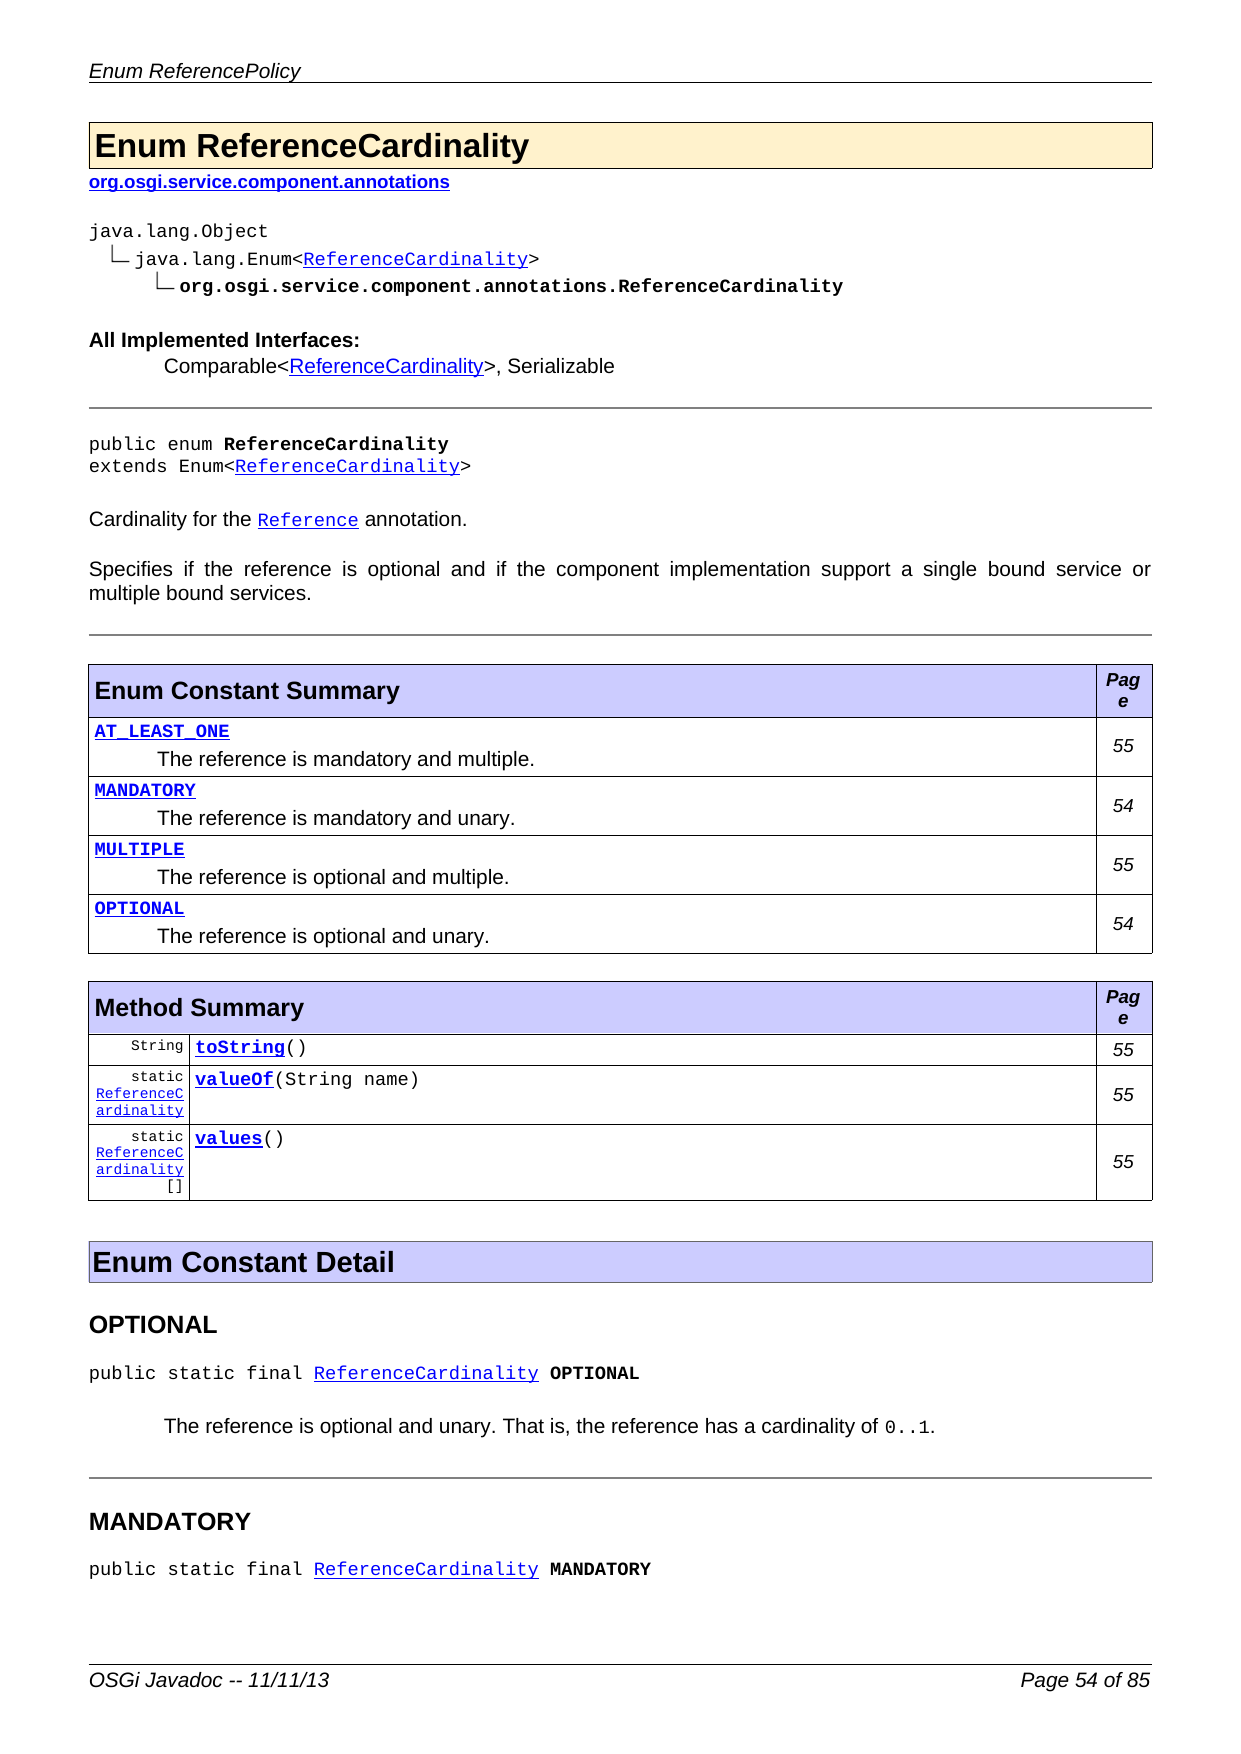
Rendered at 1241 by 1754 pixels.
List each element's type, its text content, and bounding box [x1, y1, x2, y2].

table_cell [1097, 1035, 1152, 1065]
table_cell MULTIPLE The reference is optional and multiple. [89, 836, 1096, 894]
text public static final ReferenceCardinality MANDATORY [88, 1560, 1152, 1581]
subtitle All Implemented Interfaces: [88, 327, 1152, 351]
text Comparable<ReferenceCardinality>, Serializable [163, 354, 1152, 378]
table_header Page [1097, 982, 1152, 1033]
table_cell static ReferenceCardinality[] [89, 1125, 189, 1200]
table_cell valueOf(String name) [190, 1066, 1096, 1124]
text org.osgi.service.component.annotations [88, 171, 1152, 193]
text extends Enum<ReferenceCardinality> [88, 456, 1152, 478]
table_cell [1097, 718, 1152, 776]
table_cell [1097, 836, 1152, 894]
text java.lang.Object [88, 222, 1152, 243]
table_cell AT_LEAST_ONE The reference is mandatory and multiple. [89, 718, 1096, 776]
subtitle Enum ReferenceCardinality [90, 123, 1152, 168]
subtitle MANDATORY [88, 1507, 1152, 1536]
text public static final ReferenceCardinality OPTIONAL [88, 1363, 1152, 1385]
table_cell OPTIONAL The reference is optional and unary. [89, 895, 1096, 953]
table_header Enum Constant Summary [89, 665, 1096, 717]
picture [111, 243, 135, 266]
table_cell static ReferenceCardinality [89, 1066, 189, 1124]
subtitle Enum Constant Detail [90, 1242, 1152, 1282]
text Specifies if the reference is optional and if the component implementation support a single bound service or multiple bound services. [88, 557, 1152, 605]
table_cell toString() [190, 1035, 1096, 1065]
text public enum ReferenceCardinality [88, 435, 1152, 456]
text org.osgi.service.component.annotations.ReferenceCardinality [88, 271, 1152, 298]
text The reference is optional and unary. That is, the reference has a cardinality of 0..1. [163, 1414, 1152, 1439]
picture [156, 270, 180, 293]
subtitle OPTIONAL [88, 1311, 1152, 1339]
table_cell [1097, 1066, 1152, 1124]
text Cardinality for the Reference annotation. [88, 507, 1152, 532]
table_cell [1097, 895, 1152, 953]
table_cell String [89, 1035, 189, 1065]
table_cell values() [190, 1125, 1096, 1200]
table_cell [1097, 777, 1152, 835]
text java.lang.Enum<ReferenceCardinality> [88, 243, 1152, 271]
table_header Page [1097, 665, 1152, 717]
table_cell [1097, 1125, 1152, 1200]
table_header Method Summary [89, 982, 1096, 1033]
table_cell MANDATORY The reference is mandatory and unary. [89, 777, 1096, 835]
